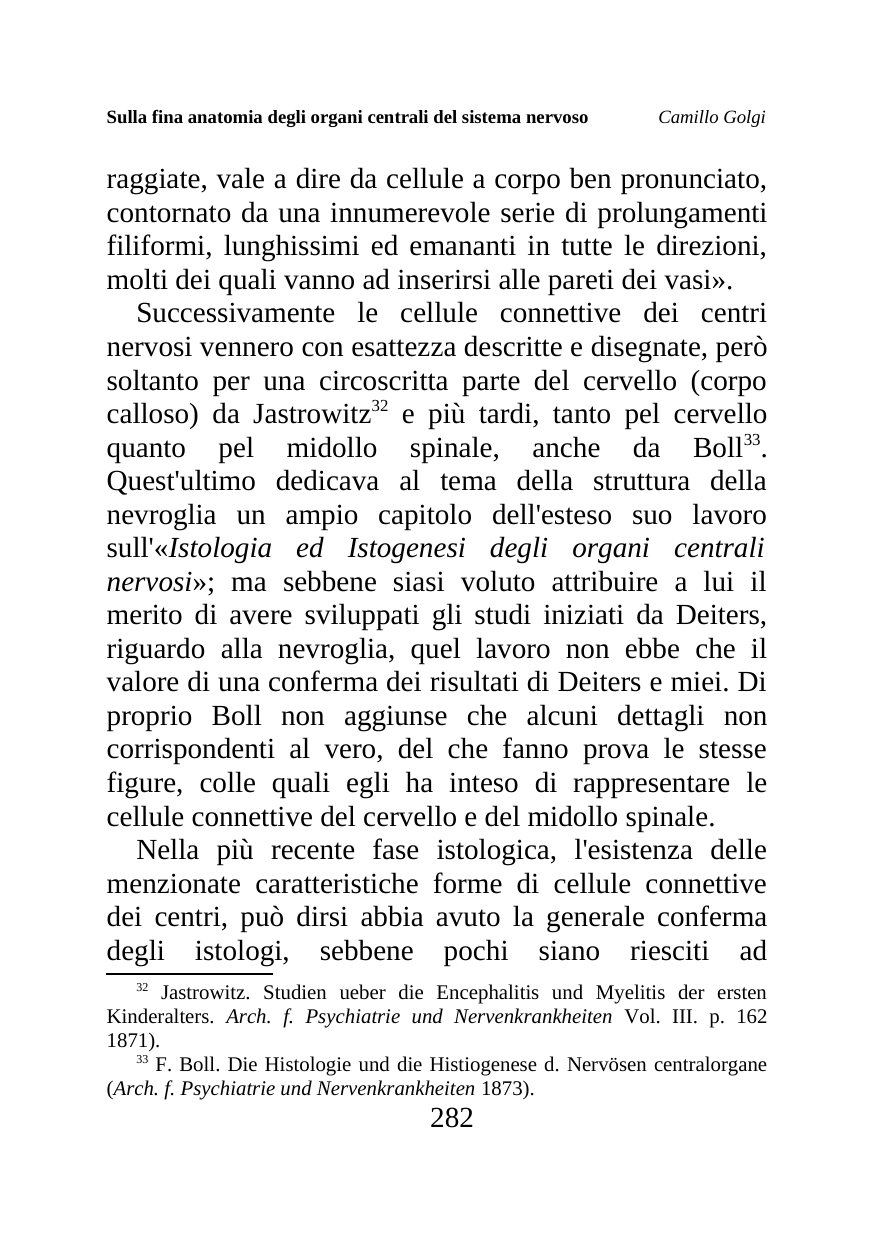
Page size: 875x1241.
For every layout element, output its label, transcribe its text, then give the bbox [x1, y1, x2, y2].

text Successivamente le cellule connettive dei centri nervosi vennero con esattezza descritte e disegnate, però soltanto per una circoscritta parte del cervello (corpo calloso) da Jastrowitz e più tardi, tanto pel cervello quanto pel midollo spinale, anche da Boll. Quest'ultimo dedicava al tema della struttura della nevroglia un ampio capitolo dell'esteso suo lavoro sull'«Istologia ed Istogenesi degli organi centrali nervosi»; ma sebbene siasi voluto attribuire a lui il merito di avere sviluppati gli studi iniziati da Deiters, riguardo alla nevroglia, quel lavoro non ebbe che il valore di una conferma dei risultati di Deiters e miei. Di proprio Boll non aggiunse che alcuni dettagli non corrispondenti al vero, del che fanno prova le stesse figure, colle quali egli ha inteso di rappresentare le cellule connettive del cervello e del midollo spinale. [106, 296, 768, 832]
text raggiate, vale a dire da cellule a corpo ben pronunciato, contornato da una innumerevole serie di prolungamenti filiformi, lunghissimi ed emananti in tutte le direzioni, molti dei quali vanno ad inserirsi alle pareti dei vasi». [106, 161, 768, 296]
text F. Boll. Die Histologie und die Histiogenese d. Nervösen centralorgane (Arch. f. Psychiatrie und Nervenkrankheiten 1873). [106, 1052, 768, 1100]
text Nella più recente fase istologica, l'esistenza delle menzionate caratteristiche forme di cellule connettive dei centri, può dirsi abbia avuto la generale conferma degli istologi, sebbene pochi siano riesciti ad [106, 832, 768, 966]
text Jastrowitz. Studien ueber die Encephalitis und Myelitis der ersten Kinderalters. Arch. f. Psychiatrie und Nervenkrankheiten Vol. III. p. 162 1871). [106, 980, 768, 1052]
